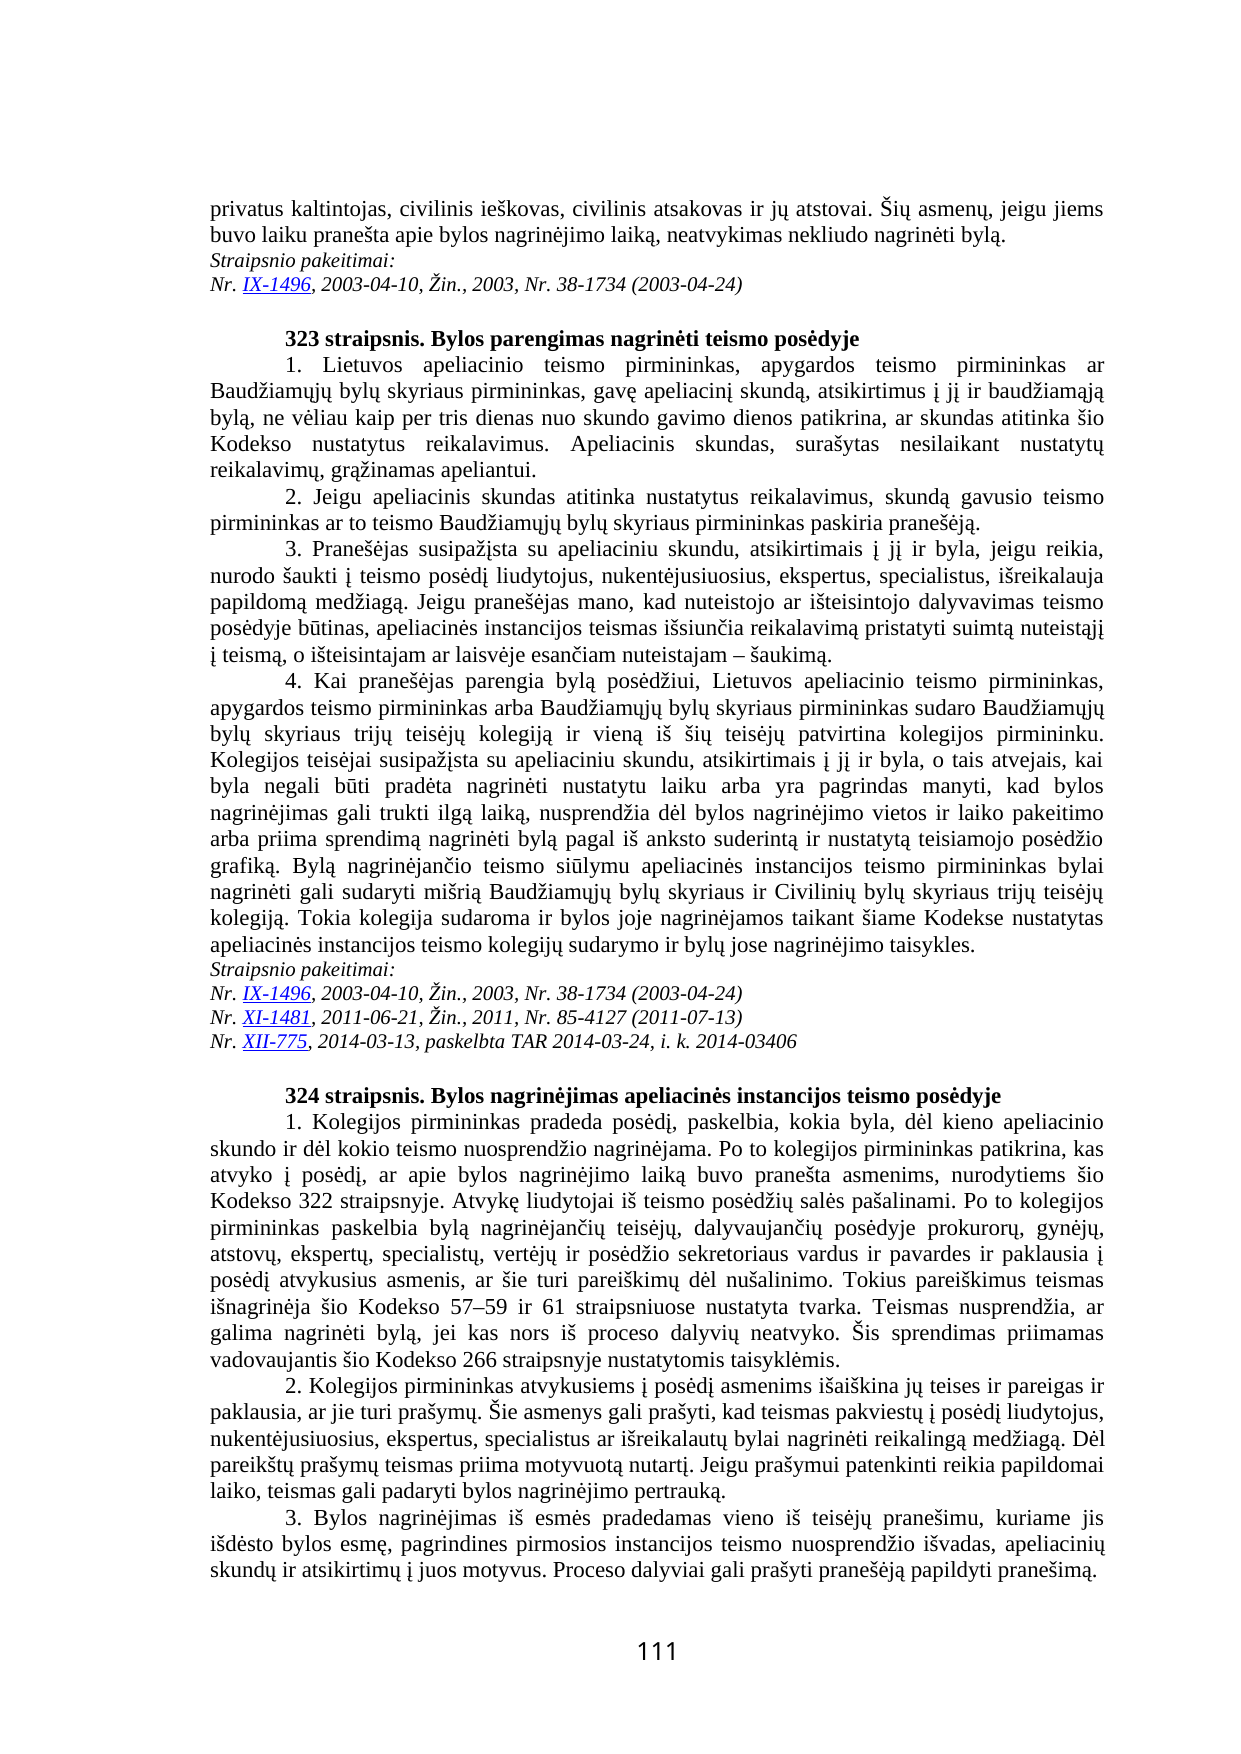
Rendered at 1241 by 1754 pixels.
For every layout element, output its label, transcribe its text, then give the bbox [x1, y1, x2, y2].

text 1. Lietuvos apeliacinio teismo pirmininkas, apygardos teismo pirmininkas ar Baudžiamųjų bylų skyriaus pirmininkas, gavę apeliacinį skundą, atsikirtimus į jį ir baudžiamąją bylą, ne vėliau kaip per tris dienas nuo skundo gavimo dienos patikrina, ar skundas atitinka šio Kodekso nustatytus reikalavimus. Apeliacinis skundas, surašytas nesilaikant nustatytų reikalavimų, grąžinamas apeliantui. [210, 351, 1106, 483]
text Nr. IX-1496, 2003-04-10, Žin., 2003, Nr. 38-1734 (2003-04-24) [210, 272, 1106, 296]
text 4. Kai pranešėjas parengia bylą posėdžiui, Lietuvos apeliacinio teismo pirmininkas, apygardos teismo pirmininkas arba Baudžiamųjų bylų skyriaus pirmininkas sudaro Baudžiamųjų bylų skyriaus trijų teisėjų kolegiją ir vieną iš šių teisėjų patvirtina kolegijos pirmininku. Kolegijos teisėjai susipažįsta su apeliaciniu skundu, atsikirtimais į jį ir byla, o tais atvejais, kai byla negali būti pradėta nagrinėti nustatytu laiku arba yra pagrindas manyti, kad bylos nagrinėjimas gali trukti ilgą laiką, nusprendžia dėl bylos nagrinėjimo vietos ir laiko pakeitimo arba priima sprendimą nagrinėti bylą pagal iš anksto suderintą ir nustatytą teisiamojo posėdžio grafiką. Bylą nagrinėjančio teismo siūlymu apeliacinės instancijos teismo pirmininkas bylai nagrinėti gali sudaryti mišrią Baudžiamųjų bylų skyriaus ir Civilinių bylų skyriaus trijų teisėjų kolegiją. Tokia kolegija sudaroma ir bylos joje nagrinėjamos taikant šiame Kodekse nustatytas apeliacinės instancijos teismo kolegijų sudarymo ir bylų jose nagrinėjimo taisykles. [210, 667, 1106, 957]
text privatus kaltintojas, civilinis ieškovas, civilinis atsakovas ir jų atstovai. Šių asmenų, jeigu jiems buvo laiku pranešta apie bylos nagrinėjimo laiką, neatvykimas nekliudo nagrinėti bylą. [210, 195, 1106, 248]
text Straipsnio pakeitimai: [210, 957, 1106, 981]
text 3. Pranešėjas susipažįsta su apeliaciniu skundu, atsikirtimais į jį ir byla, jeigu reikia, nurodo šaukti į teismo posėdį liudytojus, nukentėjusiuosius, ekspertus, specialistus, išreikalauja papildomą medžiagą. Jeigu pranešėjas mano, kad nuteistojo ar išteisintojo dalyvavimas teismo posėdyje būtinas, apeliacinės instancijos teismas išsiunčia reikalavimą pristatyti suimtą nuteistąjį į teismą, o išteisintajam ar laisvėje esančiam nuteistajam – šaukimą. [210, 535, 1106, 667]
text 323 straipsnis. Bylos parengimas nagrinėti teismo posėdyje [210, 324, 1106, 351]
text Nr. XII-775, 2014-03-13, paskelbta TAR 2014-03-24, i. k. 2014-03406 [210, 1029, 1106, 1053]
text 2. Jeigu apeliacinis skundas atitinka nustatytus reikalavimus, skundą gavusio teismo pirmininkas ar to teismo Baudžiamųjų bylų skyriaus pirmininkas paskiria pranešėją. [210, 483, 1106, 535]
text Straipsnio pakeitimai: [210, 248, 1106, 272]
text Nr. XI-1481, 2011-06-21, Žin., 2011, Nr. 85-4127 (2011-07-13) [210, 1005, 1106, 1029]
text 1. Kolegijos pirmininkas pradeda posėdį, paskelbia, kokia byla, dėl kieno apeliacinio skundo ir dėl kokio teismo nuosprendžio nagrinėjama. Po to kolegijos pirmininkas patikrina, kas atvyko į posėdį, ar apie bylos nagrinėjimo laiką buvo pranešta asmenims, nurodytiems šio Kodekso 322 straipsnyje. Atvykę liudytojai iš teismo posėdžių salės pašalinami. Po to kolegijos pirmininkas paskelbia bylą nagrinėjančių teisėjų, dalyvaujančių posėdyje prokurorų, gynėjų, atstovų, ekspertų, specialistų, vertėjų ir posėdžio sekretoriaus vardus ir pavardes ir paklausia į posėdį atvykusius asmenis, ar šie turi pareiškimų dėl nušalinimo. Tokius pareiškimus teismas išnagrinėja šio Kodekso 57–59 ir 61 straipsniuose nustatyta tvarka. Teismas nusprendžia, ar galima nagrinėti bylą, jei kas nors iš proceso dalyvių neatvyko. Šis sprendimas priimamas vadovaujantis šio Kodekso 266 straipsnyje nustatytomis taisyklėmis. [210, 1108, 1106, 1372]
text Nr. IX-1496, 2003-04-10, Žin., 2003, Nr. 38-1734 (2003-04-24) [210, 981, 1106, 1005]
text 2. Kolegijos pirmininkas atvykusiems į posėdį asmenims išaiškina jų teises ir pareigas ir paklausia, ar jie turi prašymų. Šie asmenys gali prašyti, kad teismas pakviestų į posėdį liudytojus, nukentėjusiuosius, ekspertus, specialistus ar išreikalautų bylai nagrinėti reikalingą medžiagą. Dėl pareikštų prašymų teismas priima motyvuotą nutartį. Jeigu prašymui patenkinti reikia papildomai laiko, teismas gali padaryti bylos nagrinėjimo pertrauką. [210, 1372, 1106, 1504]
text 324 straipsnis. Bylos nagrinėjimas apeliacinės instancijos teismo posėdyje [210, 1082, 1106, 1108]
text 3. Bylos nagrinėjimas iš esmės pradedamas vieno iš teisėjų pranešimu, kuriame jis išdėsto bylos esmę, pagrindines pirmosios instancijos teismo nuosprendžio išvadas, apeliacinių skundų ir atsikirtimų į juos motyvus. Proceso dalyviai gali prašyti pranešėją papildyti pranešimą. [210, 1504, 1106, 1583]
